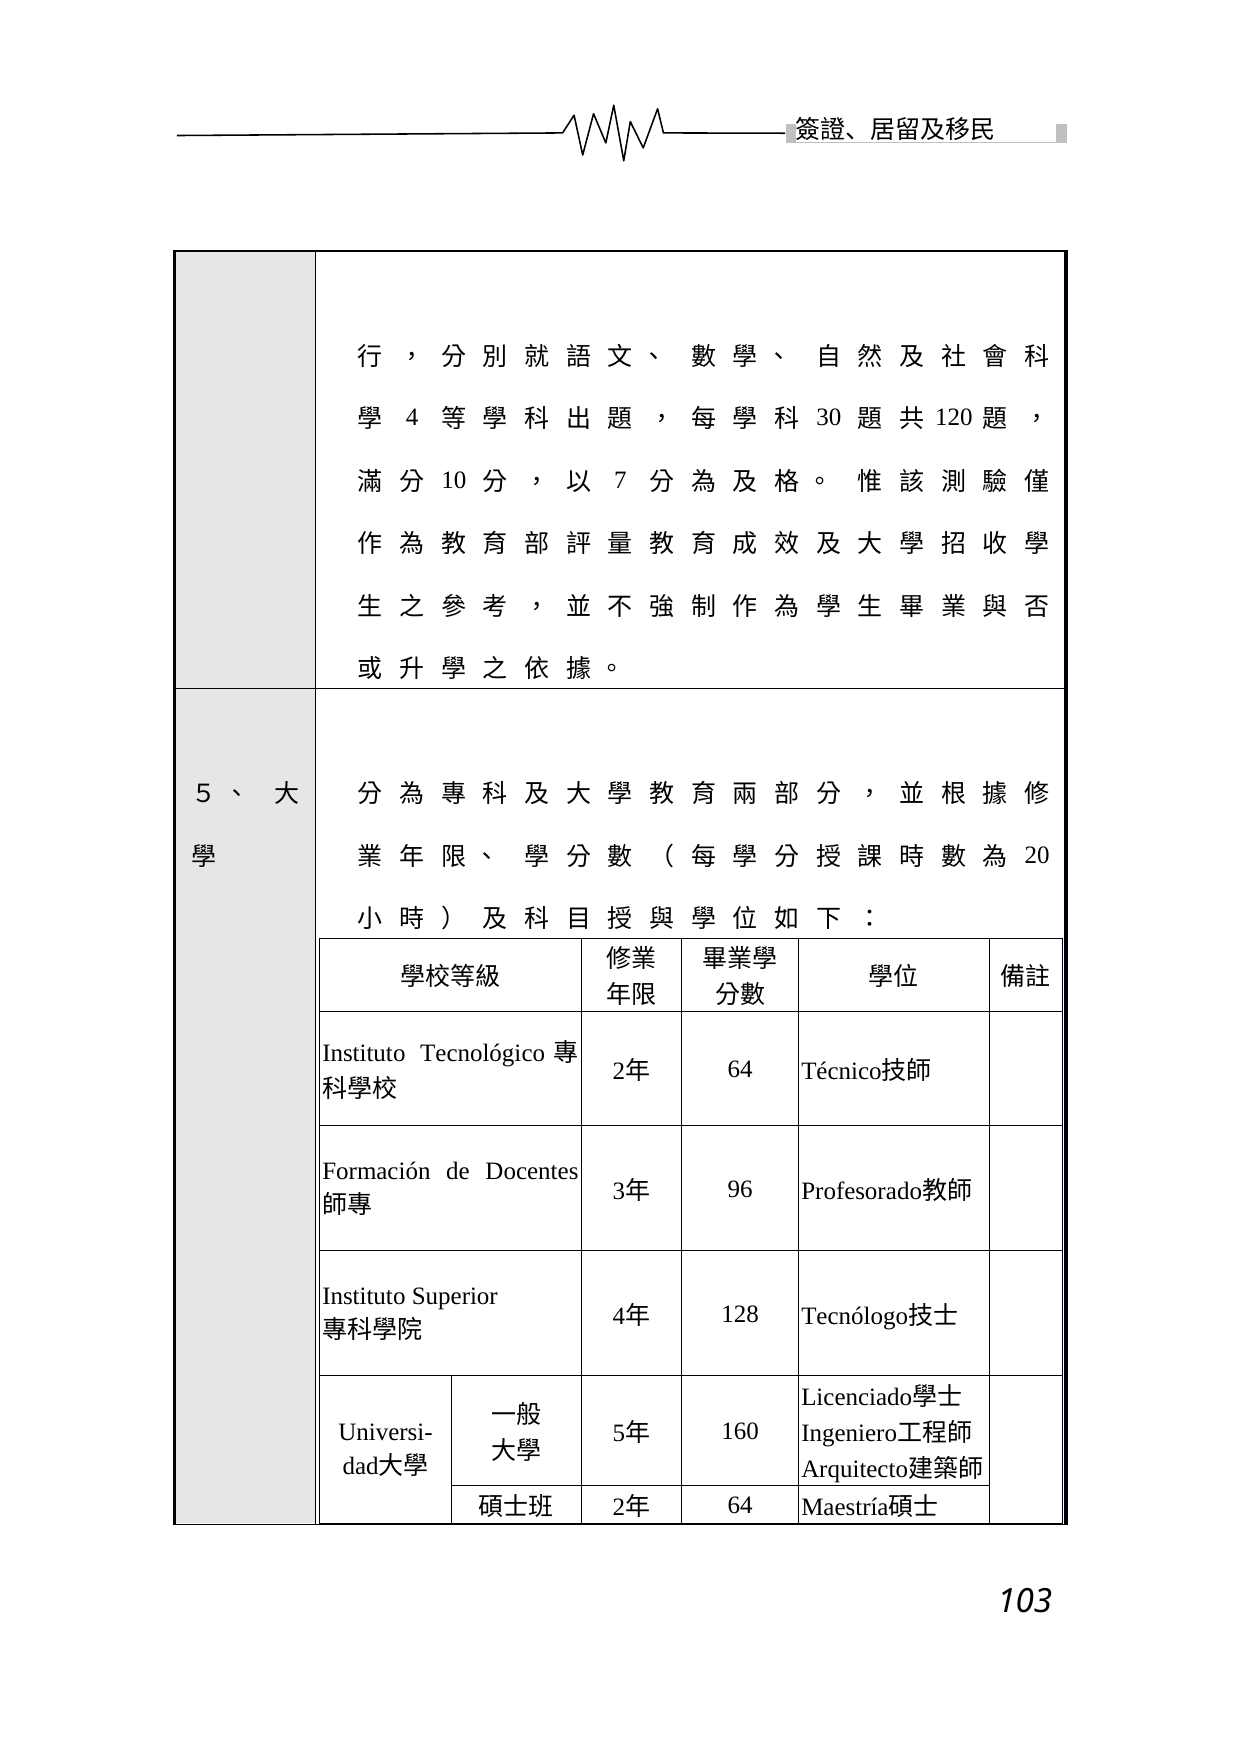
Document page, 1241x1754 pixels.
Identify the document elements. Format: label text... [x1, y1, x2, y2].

table_cell Licenciado學士 Ingeniero工程師 Arquitecto建築師 [799, 1376, 989, 1485]
table_cell 64 [682, 1012, 798, 1125]
table_cell Tecnólogo技士 [799, 1251, 989, 1375]
table_cell Instituto Tecnológico專科學校 [320, 1012, 581, 1125]
table_cell 一般 大學 [452, 1376, 581, 1485]
table_cell 2年 [582, 1012, 681, 1125]
table_cell 2年 [582, 1486, 681, 1522]
table_cell 碩士班 [452, 1486, 581, 1522]
table_cell 160 [682, 1376, 798, 1485]
table_cell 3年 [582, 1126, 681, 1250]
table_cell 行，分別就語文、數學、自然及社會科學4等學科出題，每學科30題共120題，滿分10分，以7分為及格。惟該測驗僅作為教育部評量教育成效及大學招收學生之參考，並不強制作為學生畢業與否或升學之依據。 [316, 252, 1064, 688]
table_cell 5年 [582, 1376, 681, 1485]
table_cell Universi- dad大學 [320, 1376, 451, 1522]
table_cell Formación de Docentes師專 [320, 1126, 581, 1250]
table_cell 128 [682, 1251, 798, 1375]
table_header 畢業學 分數 [682, 939, 798, 1011]
table_cell Maestría碩士 [799, 1486, 989, 1522]
table_cell [176, 252, 315, 688]
table_cell [990, 1126, 1062, 1250]
table_header 修業 年限 [582, 939, 681, 1011]
table_cell 64 [682, 1486, 798, 1522]
table_cell 分為專科及大學教育兩部分，並根據修業年限、學分數（每學分授課時數為20小時）及科目授與學位如下： [316, 689, 1064, 1523]
table_header 學位 [799, 939, 989, 1011]
table_cell Profesorado教師 [799, 1126, 989, 1250]
table_cell [990, 1251, 1062, 1375]
table_cell Técnico技師 [799, 1012, 989, 1125]
table_cell [990, 1012, 1062, 1125]
table_header 備註 [990, 939, 1062, 1011]
table_cell ５、大學 [176, 689, 315, 1523]
table_cell [990, 1376, 1062, 1522]
table_cell 96 [682, 1126, 798, 1250]
table_cell Instituto Superior 專科學院 [320, 1251, 581, 1375]
table_cell 4年 [582, 1251, 681, 1375]
table_header 學校等級 [320, 939, 581, 1011]
